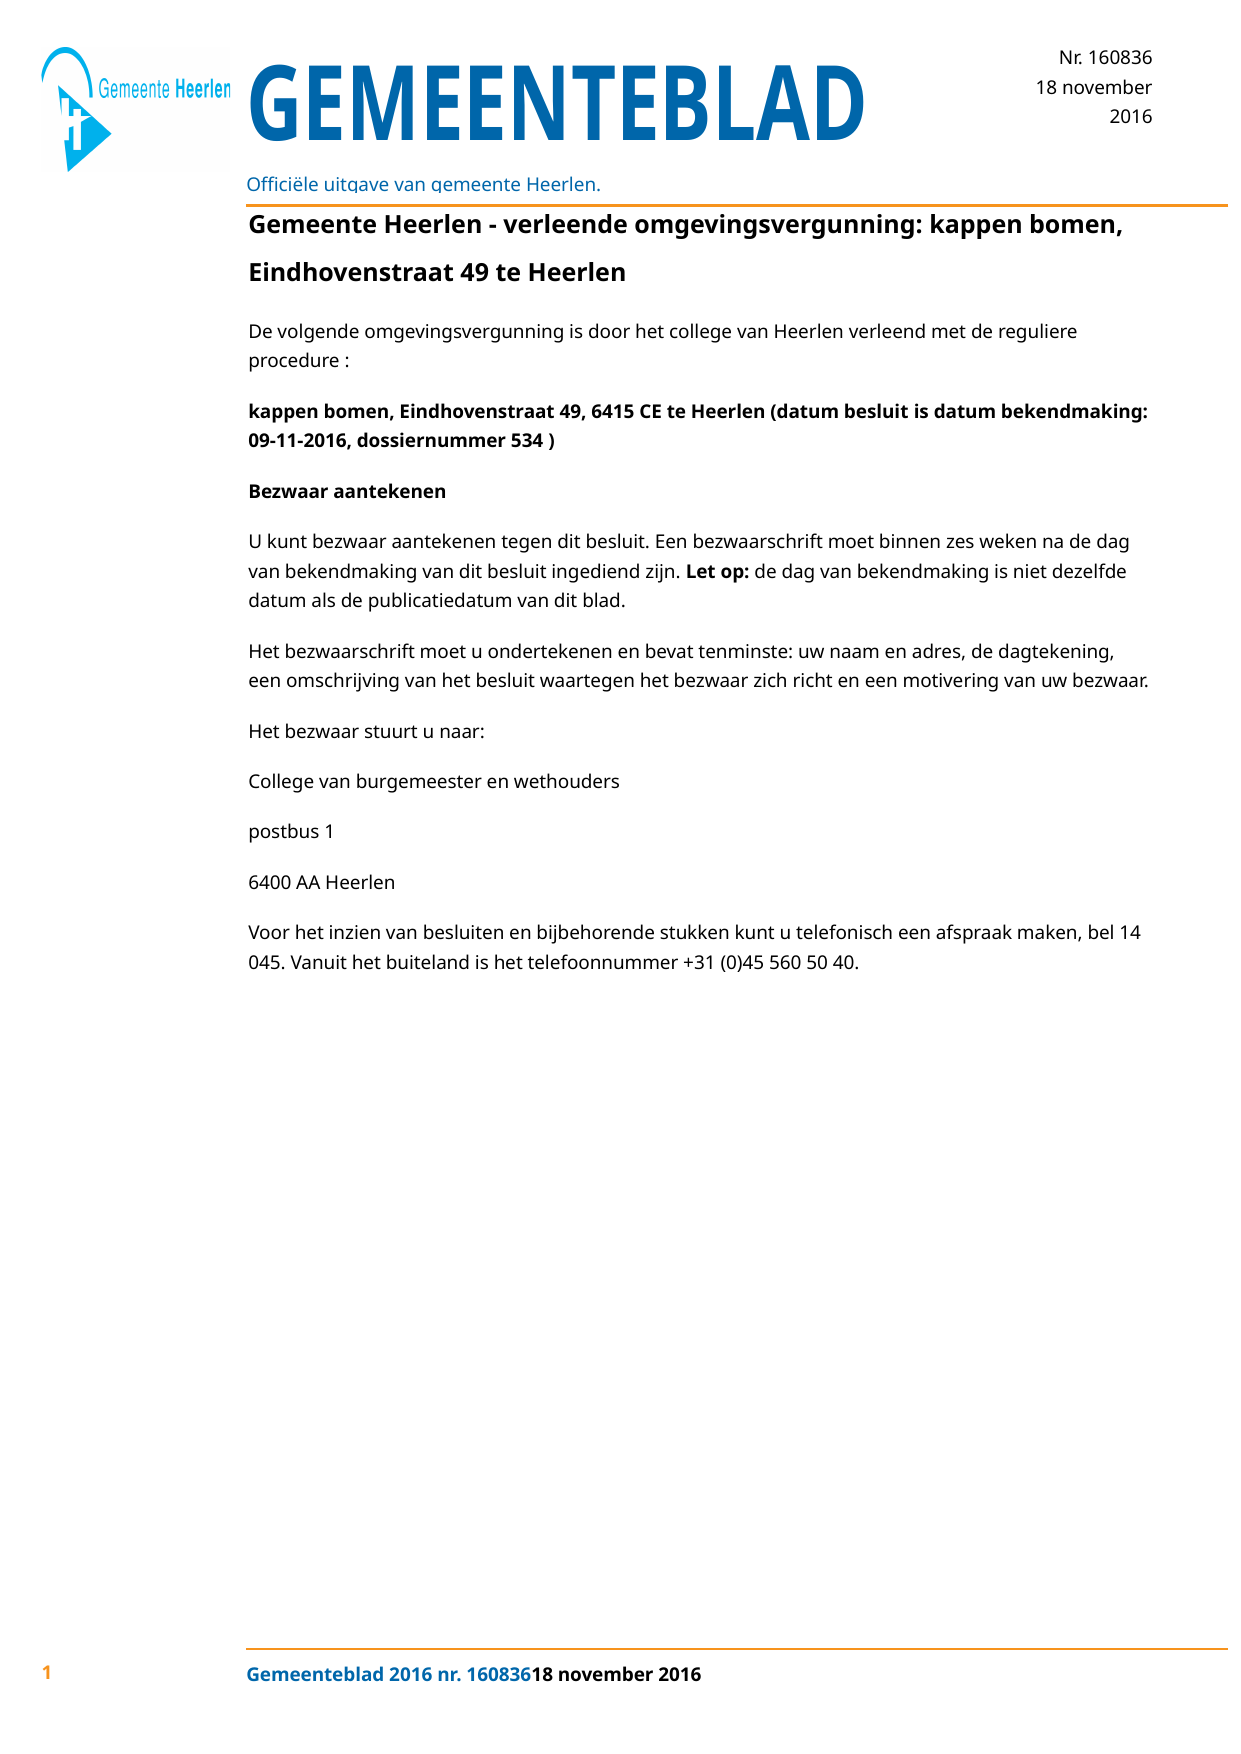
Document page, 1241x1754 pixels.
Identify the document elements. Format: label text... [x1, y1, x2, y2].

picture [41, 47, 58, 70]
text Gemeente Heerlen - verleende omgevingsvergunning: kappen bomen, Eindhovenstraat 49 te Heerlen [248, 207, 1152, 288]
text Het bezwaar stuurt u naar: [248, 718, 1152, 744]
picture [41, 47, 231, 172]
text De volgende omgevingsvergunning is door het college van Heerlen verleend met de reguliere procedure : [248, 318, 1152, 373]
text College van burgemeester en wethouders [248, 768, 1152, 794]
text 6400 AA Heerlen [248, 869, 1152, 895]
text postbus 1 [248, 819, 1152, 844]
text U kunt bezwaar aantekenen tegen dit besluit. Een bezwaarschrift moet binnen zes weken na de dag van bekendmaking van dit besluit ingediend zijn. Let op: de dag van bekendmaking is niet dezelfde datum als de publicatiedatum van dit blad. [248, 528, 1152, 613]
text Het bezwaarschrift moet u ondertekenen en bevat tenminste: uw naam en adres, de dagtekening, een omschrijving van het besluit waartegen het bezwaar zich richt en een motivering van uw bezwaar. [248, 638, 1152, 693]
text Bezwaar aantekenen [248, 478, 1152, 504]
text Voor het inzien van besluiten en bijbehorende stukken kunt u telefonisch een afspraak maken, bel 14 045. Vanuit het buiteland is het telefoonnummer +31 (0)45 560 50 40. [248, 919, 1152, 975]
text kappen bomen, Eindhovenstraat 49, 6415 CE te Heerlen (datum besluit is datum bekendmaking: 09-11-2016, dossiernummer 534 ) [248, 398, 1152, 453]
